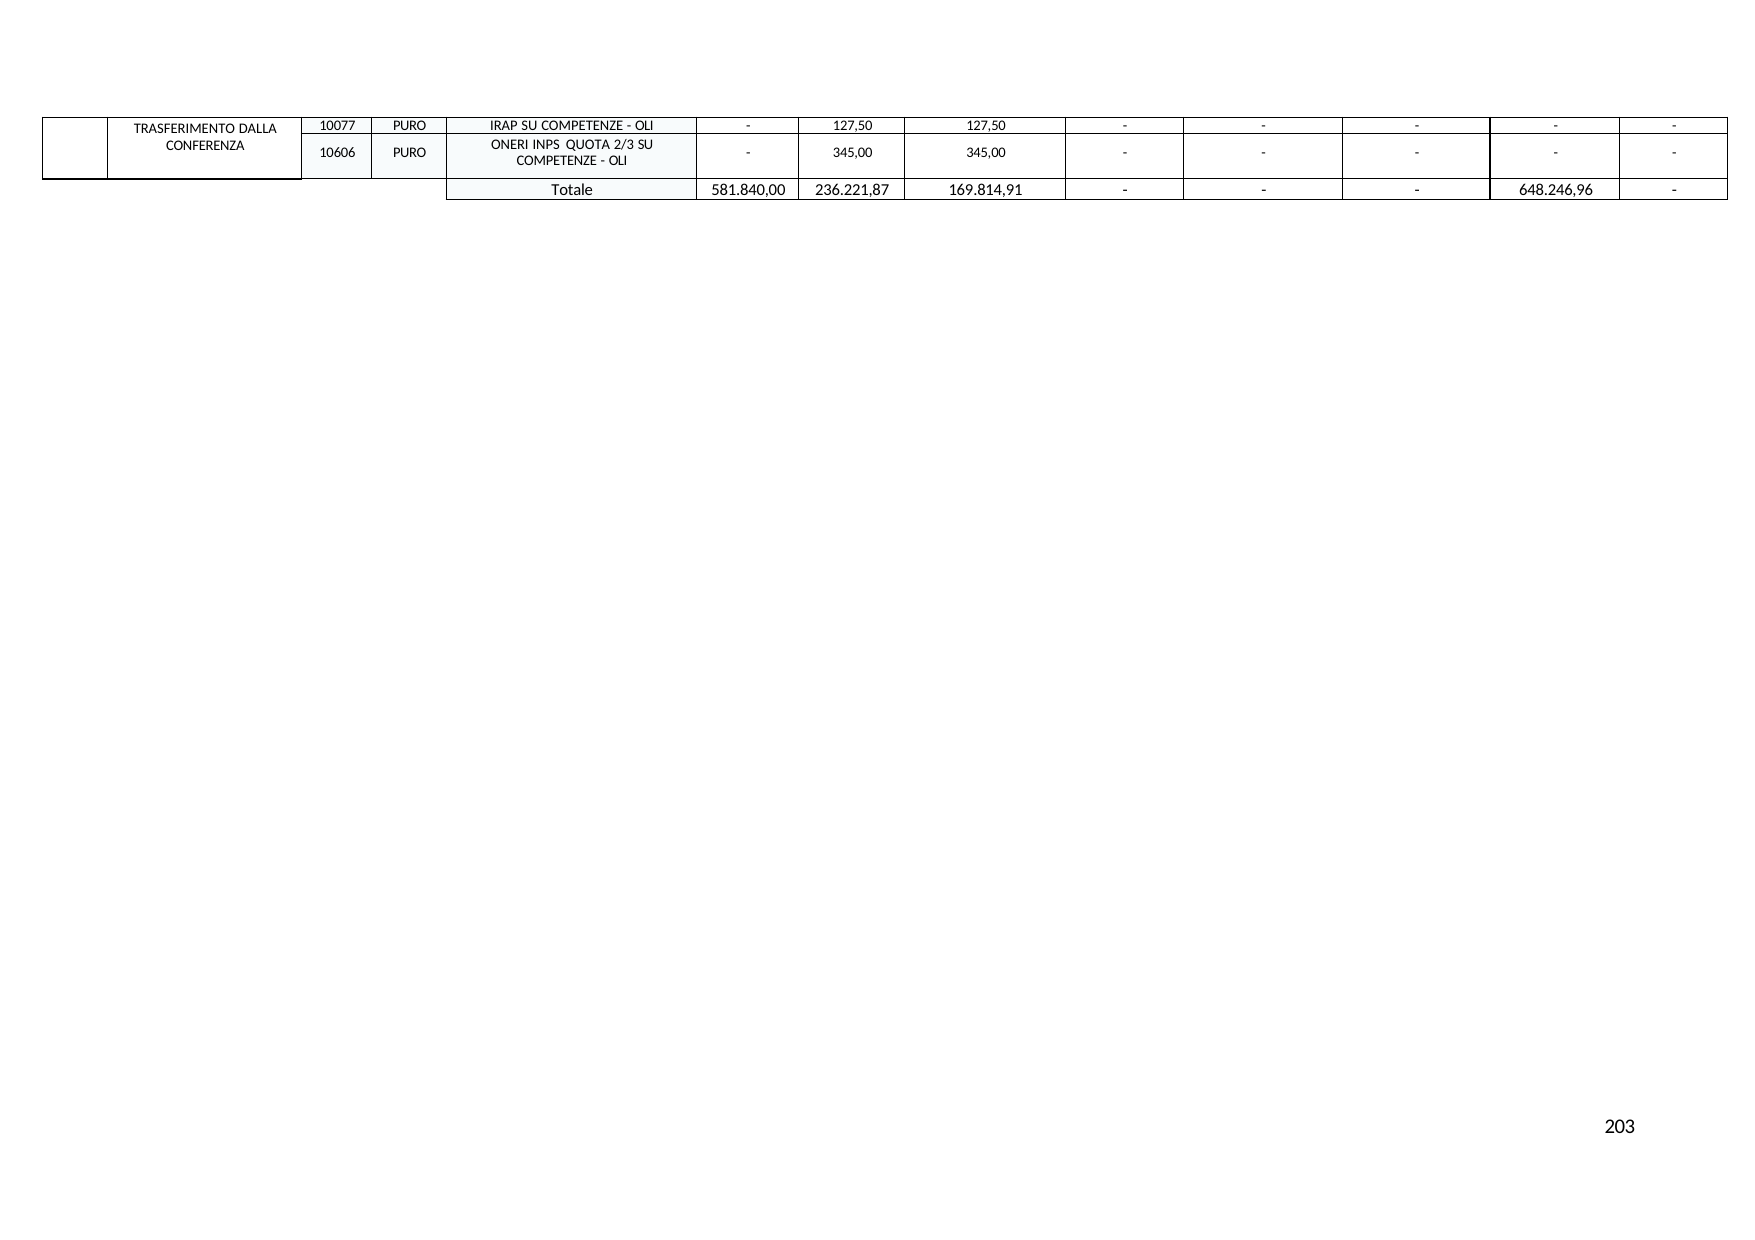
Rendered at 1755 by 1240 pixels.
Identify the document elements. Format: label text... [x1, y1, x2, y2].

table_cell - [1066, 118, 1183, 133]
table_cell PURO [372, 134, 446, 178]
table_cell - [1343, 118, 1489, 133]
table_cell 345,00 [799, 134, 904, 178]
table_cell - [1066, 134, 1183, 178]
table_cell - [1343, 134, 1489, 178]
table_cell - [1184, 118, 1342, 133]
table_cell 10077 [302, 118, 371, 133]
table_cell 236.221,87 [799, 179, 904, 199]
table_cell - [1620, 179, 1727, 199]
table_cell - [1491, 118, 1619, 133]
table_cell 127,50 [905, 118, 1065, 133]
table_cell 581.840,00 [697, 179, 798, 199]
table_cell PURO [372, 118, 446, 133]
table_cell Totale [447, 179, 696, 199]
table_cell [301, 179, 446, 199]
table_cell - [1491, 134, 1619, 178]
table_cell - [1184, 179, 1342, 199]
table_cell 169.814,91 [905, 179, 1065, 199]
table_cell 648.246,96 [1491, 179, 1619, 199]
table_cell 345,00 [905, 134, 1065, 178]
table_cell - [1066, 179, 1183, 199]
table_cell - [1620, 134, 1727, 178]
table_cell 10606 [302, 134, 371, 178]
table_cell - [1620, 118, 1727, 133]
table_cell ONERI INPS QUOTA 2/3 SU COMPETENZE - OLI [447, 134, 696, 178]
table_cell TRASFERIMENTO DALLA CONFERENZA [108, 118, 301, 178]
table_cell - [1343, 179, 1489, 199]
table_cell - [697, 118, 798, 133]
table_cell - [1184, 134, 1342, 178]
table_cell [42, 180, 301, 199]
table_cell - [697, 134, 798, 178]
table_cell 127,50 [799, 118, 904, 133]
table_cell [43, 118, 107, 178]
table_cell IRAP SU COMPETENZE - OLI [447, 118, 696, 133]
